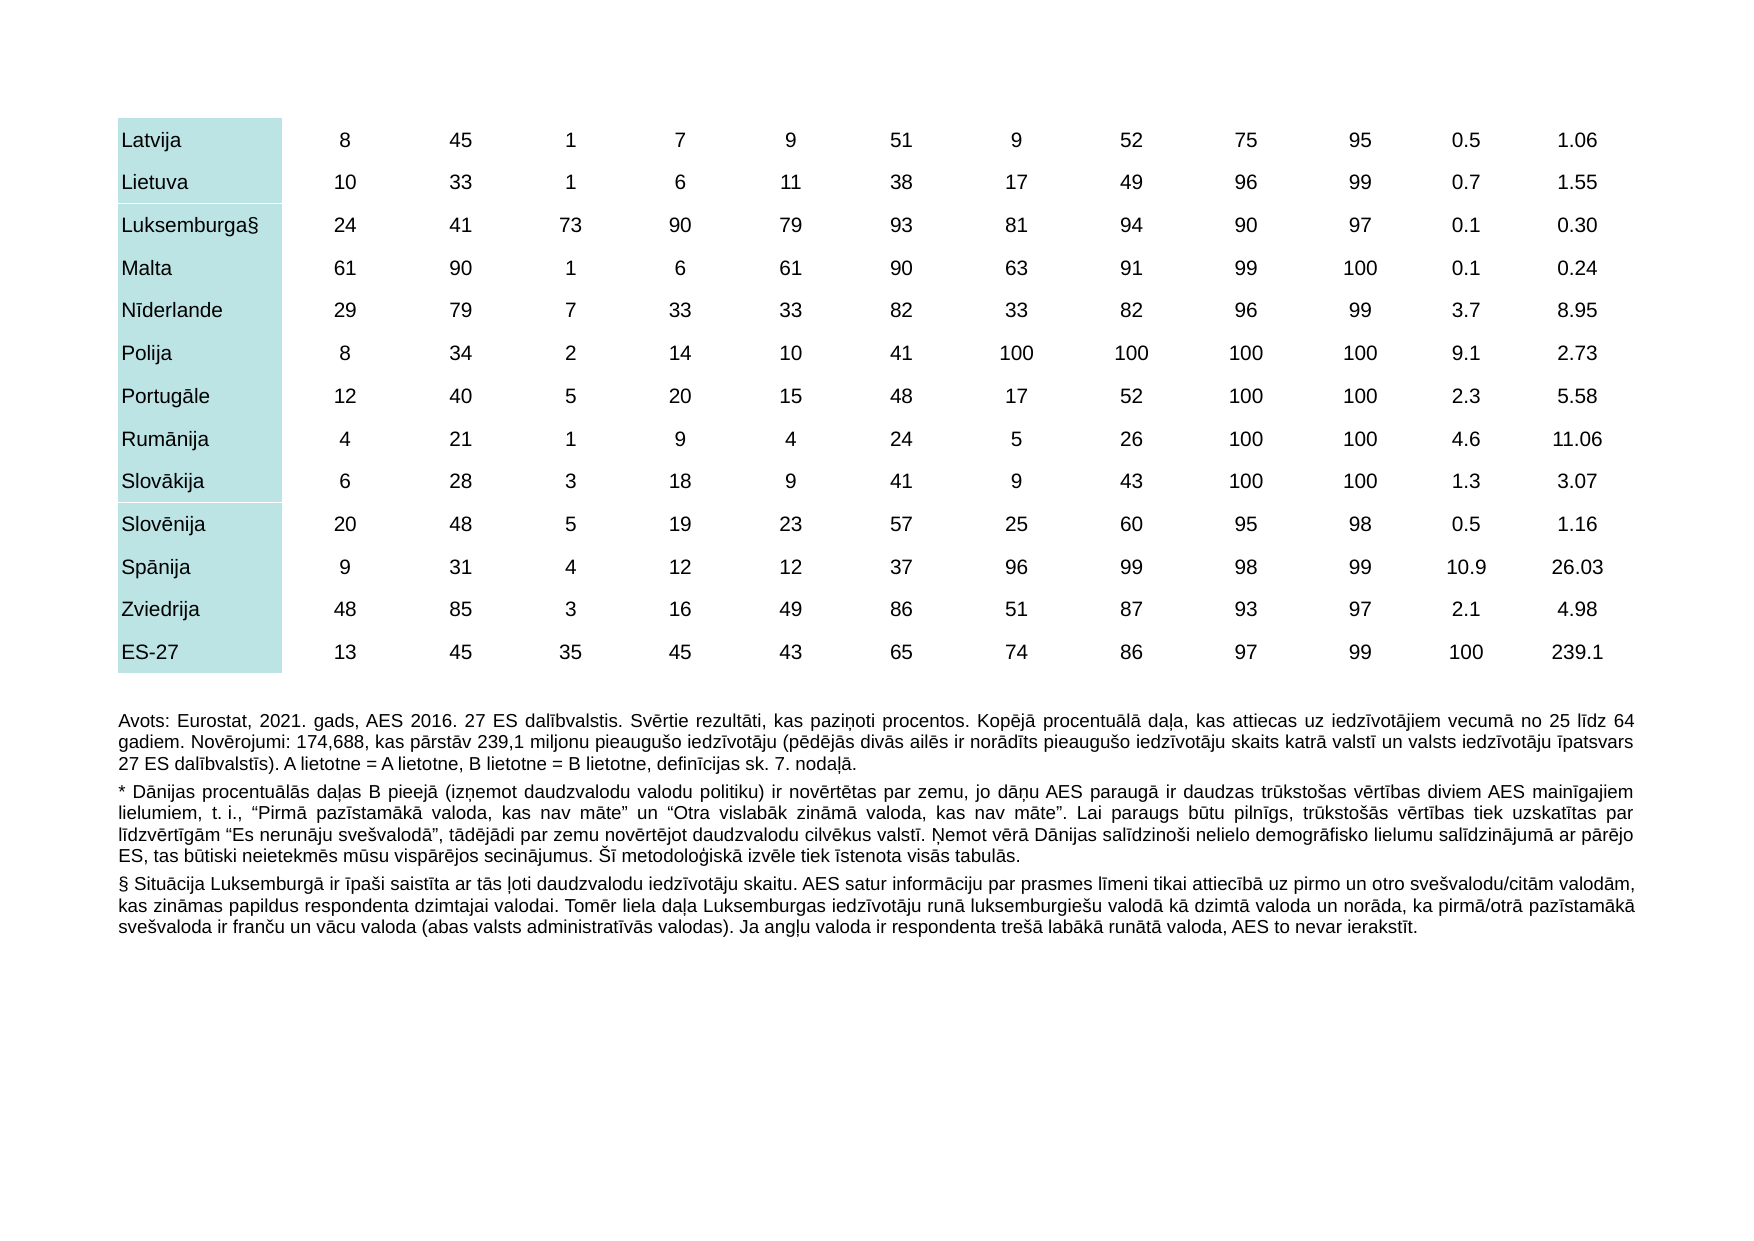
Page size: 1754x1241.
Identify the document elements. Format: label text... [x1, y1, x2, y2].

table_cell 61 [733, 246, 848, 289]
table_cell Polija [118, 332, 282, 374]
table_cell 9 [283, 545, 407, 588]
table_cell 25 [955, 503, 1078, 545]
table_cell Slovēnija [118, 503, 282, 545]
table_cell 91 [1078, 246, 1185, 289]
table_cell 2 [514, 332, 627, 374]
table_cell 1 [514, 161, 627, 203]
table_cell 75 [1185, 118, 1307, 161]
table_cell 100 [1185, 460, 1307, 502]
table_cell 99 [1307, 289, 1413, 332]
table_cell 7 [514, 289, 627, 332]
table_cell 0.24 [1519, 246, 1636, 289]
table_cell 12 [627, 545, 733, 588]
table_cell 0.1 [1414, 246, 1519, 289]
table_cell 239.1 [1519, 631, 1636, 673]
table_cell Portugāle [118, 374, 282, 417]
table_cell 11 [733, 161, 848, 203]
table_cell 23 [733, 503, 848, 545]
table_cell Rumānija [118, 417, 282, 460]
table_cell 3.7 [1414, 289, 1519, 332]
table_cell 9 [627, 417, 733, 460]
table_cell 93 [848, 204, 954, 246]
table_cell Latvija [118, 118, 282, 161]
table_cell 90 [627, 204, 733, 246]
table_cell 26.03 [1519, 545, 1636, 588]
table_cell 1.55 [1519, 161, 1636, 203]
table_cell 8 [283, 332, 407, 374]
table_cell 90 [1185, 204, 1307, 246]
table_cell 49 [733, 588, 848, 631]
table_cell 8 [283, 118, 407, 161]
table_cell 0.30 [1519, 204, 1636, 246]
table_cell 61 [283, 246, 407, 289]
table_cell Slovākija [118, 460, 282, 502]
table_cell 85 [408, 588, 514, 631]
table_cell 17 [955, 374, 1078, 417]
table_cell 33 [733, 289, 848, 332]
table_cell 1 [514, 118, 627, 161]
table_cell 9.1 [1414, 332, 1519, 374]
table_cell 90 [408, 246, 514, 289]
table_cell Malta [118, 246, 282, 289]
table_cell 87 [1078, 588, 1185, 631]
table_cell 86 [848, 588, 954, 631]
table_cell 31 [408, 545, 514, 588]
table_cell Luksemburga§ [118, 204, 282, 246]
table_cell 96 [1185, 289, 1307, 332]
table_cell 49 [1078, 161, 1185, 203]
table_cell 10 [733, 332, 848, 374]
table_cell 45 [408, 118, 514, 161]
table_cell 63 [955, 246, 1078, 289]
table_cell 41 [848, 332, 954, 374]
table_cell 79 [733, 204, 848, 246]
table_cell 9 [955, 118, 1078, 161]
table_cell 14 [627, 332, 733, 374]
table_cell 94 [1078, 204, 1185, 246]
table_cell 52 [1078, 118, 1185, 161]
table_cell 29 [283, 289, 407, 332]
table_cell 100 [1414, 631, 1519, 673]
table_cell 48 [848, 374, 954, 417]
table_cell 2.3 [1414, 374, 1519, 417]
table_cell 98 [1307, 503, 1413, 545]
table_cell 0.5 [1414, 503, 1519, 545]
table_cell 100 [1307, 246, 1413, 289]
table_cell 0.1 [1414, 204, 1519, 246]
table_cell 74 [955, 631, 1078, 673]
table_cell 52 [1078, 374, 1185, 417]
table_cell 73 [514, 204, 627, 246]
table_cell 100 [1185, 332, 1307, 374]
table_cell 28 [408, 460, 514, 502]
table_cell 16 [627, 588, 733, 631]
table_cell 9 [955, 460, 1078, 502]
table_cell 43 [1078, 460, 1185, 502]
table_cell 9 [733, 460, 848, 502]
text § Situācija Luksemburgā ir īpaši saistīta ar tās ļoti daudzvalodu iedzīvotāju skaitu. AES satur informāciju par prasmes līmeni tikai attiecībā uz pirmo un otro svešvalodu/citām valodām, kas zināmas papildus respondenta dzimtajai valodai. Tomēr liela daļa Luksemburgas iedzīvotāju runā luksemburgiešu valodā kā dzimtā valoda un norāda, ka pirmā/otrā pazīstamākā svešvaloda ir franču un vācu valoda (abas valsts administratīvās valodas). Ja angļu valoda ir respondenta trešā labākā runātā valoda, AES to nevar ierakstīt. [118, 873, 1636, 938]
table_cell 6 [627, 246, 733, 289]
table_cell 5.58 [1519, 374, 1636, 417]
table_cell 100 [1307, 374, 1413, 417]
table_cell 99 [1185, 246, 1307, 289]
table_cell 1 [514, 246, 627, 289]
table_cell 5 [514, 374, 627, 417]
table_cell 26 [1078, 417, 1185, 460]
text * Dānijas procentuālās daļas B pieejā (izņemot daudzvalodu valodu politiku) ir novērtētas par zemu, jo dāņu AES paraugā ir daudzas trūkstošas vērtības diviem AES mainīgajiem lielumiem, t. i., “Pirmā pazīstamākā valoda, kas nav māte” un “Otra vislabāk zināmā valoda, kas nav māte”. Lai paraugs būtu pilnīgs, trūkstošās vērtības tiek uzskatītas par līdzvērtīgām “Es nerunāju svešvalodā”, tādējādi par zemu novērtējot daudzvalodu cilvēkus valstī. Ņemot vērā Dānijas salīdzinoši nelielo demogrāfisko lielumu salīdzinājumā ar pārējo ES, tas būtiski neietekmēs mūsu vispārējos secinājumus. Šī metodoloģiskā izvēle tiek īstenota visās tabulās. [118, 781, 1636, 867]
table_cell 97 [1307, 588, 1413, 631]
table_cell 12 [283, 374, 407, 417]
table_cell 4 [514, 545, 627, 588]
table_cell 82 [1078, 289, 1185, 332]
table_cell 96 [955, 545, 1078, 588]
table_cell 2.1 [1414, 588, 1519, 631]
table_cell 8.95 [1519, 289, 1636, 332]
table_cell 99 [1307, 545, 1413, 588]
table_cell 96 [1185, 161, 1307, 203]
table_cell 86 [1078, 631, 1185, 673]
table_cell 6 [283, 460, 407, 502]
table_cell 5 [514, 503, 627, 545]
table_cell 1.06 [1519, 118, 1636, 161]
table_cell 33 [408, 161, 514, 203]
table_cell 82 [848, 289, 954, 332]
table_cell 7 [627, 118, 733, 161]
table_cell 17 [955, 161, 1078, 203]
table_cell 100 [1185, 417, 1307, 460]
table_cell 79 [408, 289, 514, 332]
table_cell 18 [627, 460, 733, 502]
table_cell 10 [283, 161, 407, 203]
table_cell 1.3 [1414, 460, 1519, 502]
table_cell 38 [848, 161, 954, 203]
table_cell 4.98 [1519, 588, 1636, 631]
table_cell Zviedrija [118, 588, 282, 631]
table_cell 41 [848, 460, 954, 502]
table_cell 51 [955, 588, 1078, 631]
table_cell 9 [733, 118, 848, 161]
table_cell 97 [1185, 631, 1307, 673]
table_cell 2.73 [1519, 332, 1636, 374]
table_cell 3.07 [1519, 460, 1636, 502]
table_cell 1 [514, 417, 627, 460]
table_cell 40 [408, 374, 514, 417]
table_cell 100 [1307, 460, 1413, 502]
table_cell 20 [627, 374, 733, 417]
table_cell 41 [408, 204, 514, 246]
table_cell 65 [848, 631, 954, 673]
table_cell 15 [733, 374, 848, 417]
table_cell 37 [848, 545, 954, 588]
table_cell 93 [1185, 588, 1307, 631]
table_cell 95 [1185, 503, 1307, 545]
table_cell 1.16 [1519, 503, 1636, 545]
table_cell 100 [1078, 332, 1185, 374]
table_cell 98 [1185, 545, 1307, 588]
table_cell 35 [514, 631, 627, 673]
table_cell 100 [1307, 332, 1413, 374]
table_cell 100 [1307, 417, 1413, 460]
table_cell 20 [283, 503, 407, 545]
table_cell 45 [408, 631, 514, 673]
table_cell 34 [408, 332, 514, 374]
table_cell 5 [955, 417, 1078, 460]
table_cell 33 [627, 289, 733, 332]
table_cell ES-27 [118, 631, 282, 673]
table_cell 0.7 [1414, 161, 1519, 203]
table_cell 51 [848, 118, 954, 161]
table_cell 90 [848, 246, 954, 289]
table_cell 100 [955, 332, 1078, 374]
table_cell 21 [408, 417, 514, 460]
table_cell 100 [1185, 374, 1307, 417]
table_cell 4.6 [1414, 417, 1519, 460]
table_cell 13 [283, 631, 407, 673]
table_cell Spānija [118, 545, 282, 588]
table_cell 57 [848, 503, 954, 545]
table_cell 6 [627, 161, 733, 203]
table_cell 48 [408, 503, 514, 545]
table_cell 4 [283, 417, 407, 460]
table_cell 11.06 [1519, 417, 1636, 460]
table_cell 97 [1307, 204, 1413, 246]
table_cell 48 [283, 588, 407, 631]
table_cell 33 [955, 289, 1078, 332]
table_cell 24 [848, 417, 954, 460]
table_cell 3 [514, 460, 627, 502]
table_cell 99 [1078, 545, 1185, 588]
table_cell 3 [514, 588, 627, 631]
table_cell 45 [627, 631, 733, 673]
table_cell Lietuva [118, 161, 282, 203]
table_cell 60 [1078, 503, 1185, 545]
table_cell 81 [955, 204, 1078, 246]
table_cell 99 [1307, 161, 1413, 203]
table_cell 99 [1307, 631, 1413, 673]
text Avots: Eurostat, 2021. gads, AES 2016. 27 ES dalībvalstis. Svērtie rezultāti, kas paziņoti procentos. Kopējā procentuālā daļa, kas attiecas uz iedzīvotājiem vecumā no 25 līdz 64 gadiem. Novērojumi: 174,688, kas pārstāv 239,1 miljonu pieaugušo iedzīvotāju (pēdējās divās ailēs ir norādīts pieaugušo iedzīvotāju skaits katrā valstī un valsts iedzīvotāju īpatsvars 27 ES dalībvalstīs). A lietotne = A lietotne, B lietotne = B lietotne, definīcijas sk. 7. nodaļā. [118, 709, 1636, 774]
table_cell 19 [627, 503, 733, 545]
table_cell 10.9 [1414, 545, 1519, 588]
table_cell 43 [733, 631, 848, 673]
table_cell 12 [733, 545, 848, 588]
table_cell 95 [1307, 118, 1413, 161]
table_cell 0.5 [1414, 118, 1519, 161]
table_cell Nīderlande [118, 289, 282, 332]
table_cell 4 [733, 417, 848, 460]
table_cell 24 [283, 204, 407, 246]
